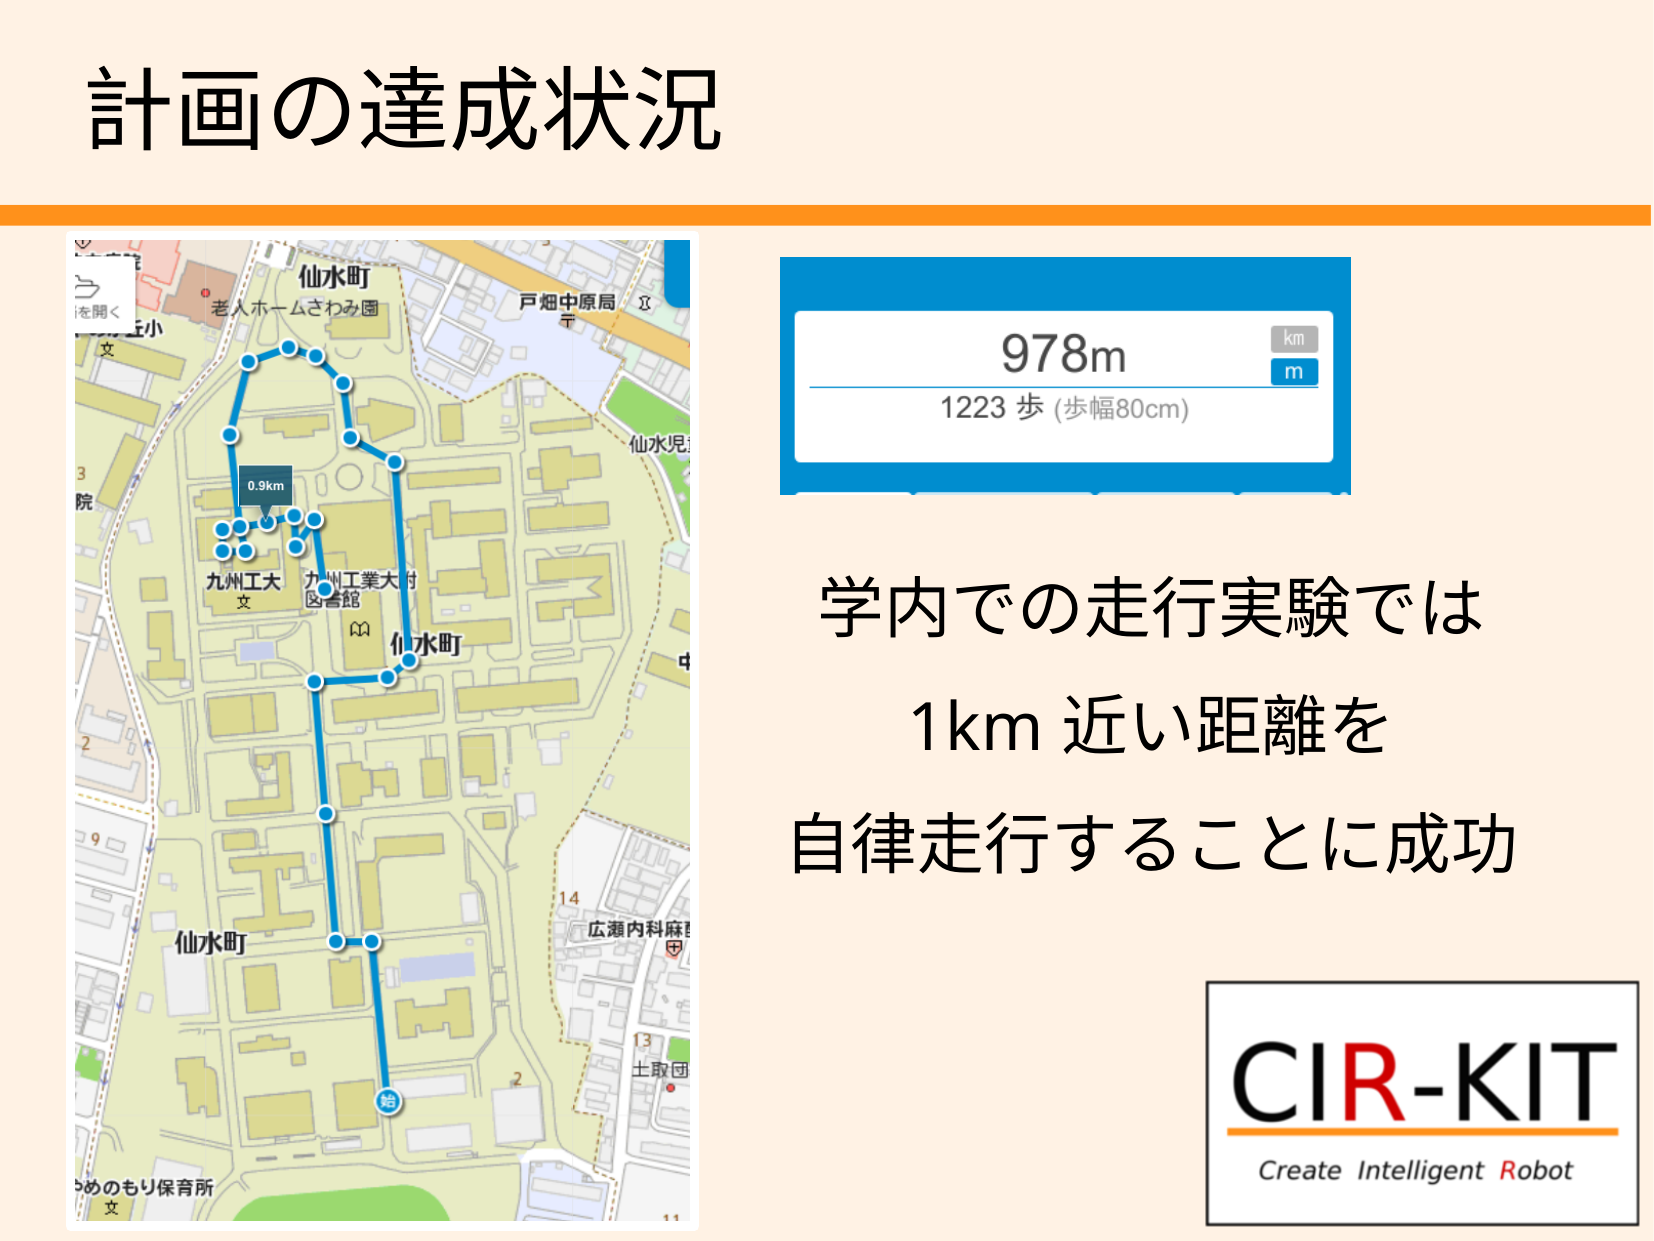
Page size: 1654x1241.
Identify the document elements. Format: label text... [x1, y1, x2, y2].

picture [75, 240, 691, 1222]
picture [919, 592, 939, 600]
picture [1294, 593, 1301, 599]
picture [800, 855, 836, 865]
picture [1428, 843, 1434, 851]
picture [0, 0, 1654, 1241]
picture [896, 592, 915, 600]
picture [1052, 589, 1070, 600]
picture [1141, 857, 1156, 866]
picture [1294, 583, 1301, 589]
title 計画の達成状況 [82, 0, 1571, 208]
picture [800, 843, 836, 850]
picture [827, 592, 874, 600]
picture [935, 843, 948, 865]
subtitle 学内での走行実験では 1km近い距離を 自律走行することに成功 [699, 600, 1654, 843]
picture [1076, 843, 1089, 853]
picture [1032, 589, 1049, 600]
